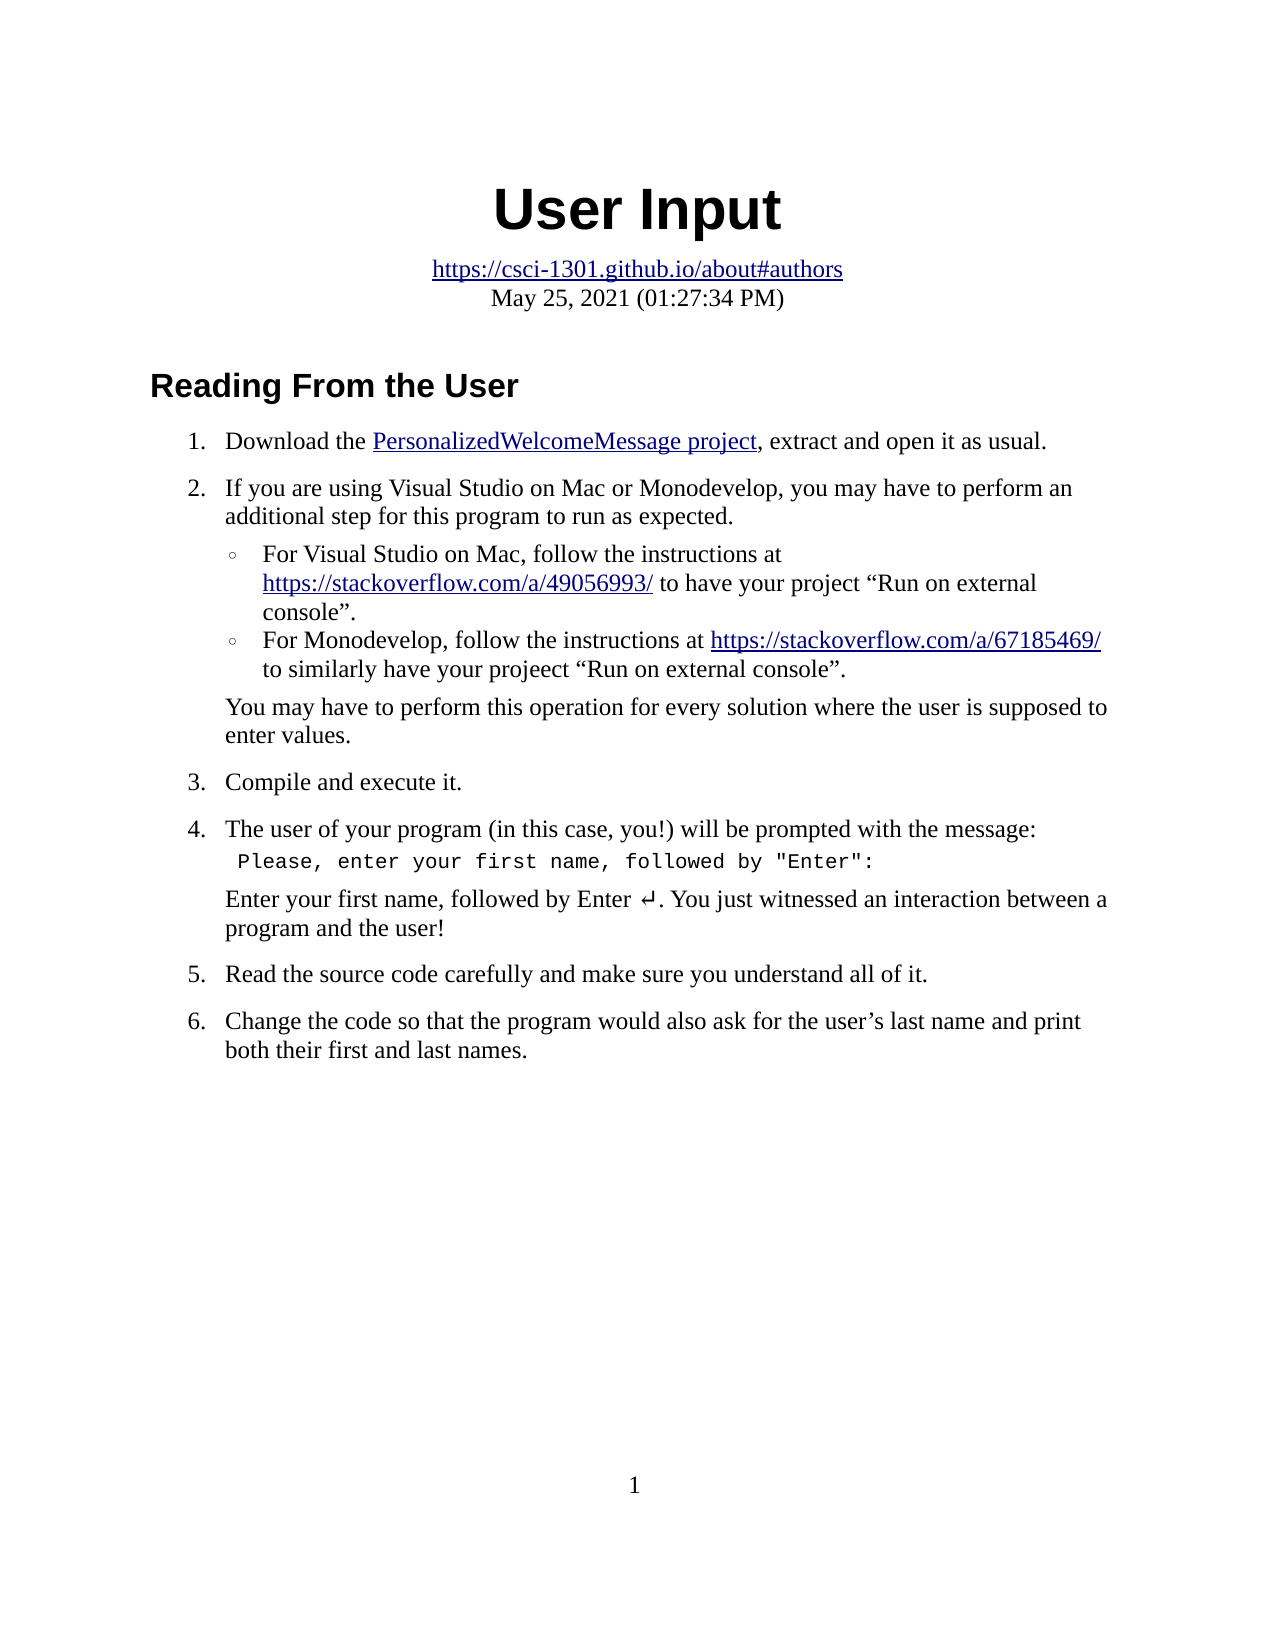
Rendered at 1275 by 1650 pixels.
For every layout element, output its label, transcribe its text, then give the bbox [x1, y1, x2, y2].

list For Visual Studio on Mac, follow the instructions at https://stackoverflow.com/a/49056993/ to have your project “Run on external console”. [225, 539, 1125, 625]
list Enter your first name, followed by Enter ↵. You just witnessed an interaction between a program and the user! [187, 884, 1125, 942]
list Download the PersonalizedWelcomeMessage project, extract and open it as usual. [187, 426, 1125, 455]
list Please, enter your first name, followed by "Enter": [187, 852, 1125, 875]
list Compile and execute it. [187, 767, 1125, 796]
title User Input [150, 175, 1125, 242]
list For Monodevelop, follow the instructions at https://stackoverflow.com/a/67185469/ to similarly have your projeect “Run on external console”. [225, 625, 1125, 683]
list Change the code so that the program would also ask for the user’s last name and print both their first and last names. [187, 1006, 1125, 1064]
subtitle Reading From the User [150, 366, 1125, 404]
list Read the source code carefully and make sure you understand all of it. [187, 959, 1125, 988]
text May 25, 2021 (01:27:34 PM) [150, 283, 1125, 312]
list If you are using Visual Studio on Mac or Monodevelop, you may have to perform an additional step for this program to run as expected. [187, 473, 1125, 530]
text https://csci-1301.github.io/about#authors [150, 254, 1125, 283]
list The user of your program (in this case, you!) will be prompted with the message: [187, 814, 1125, 843]
list You may have to perform this operation for every solution where the user is supposed to enter values. [187, 692, 1125, 749]
